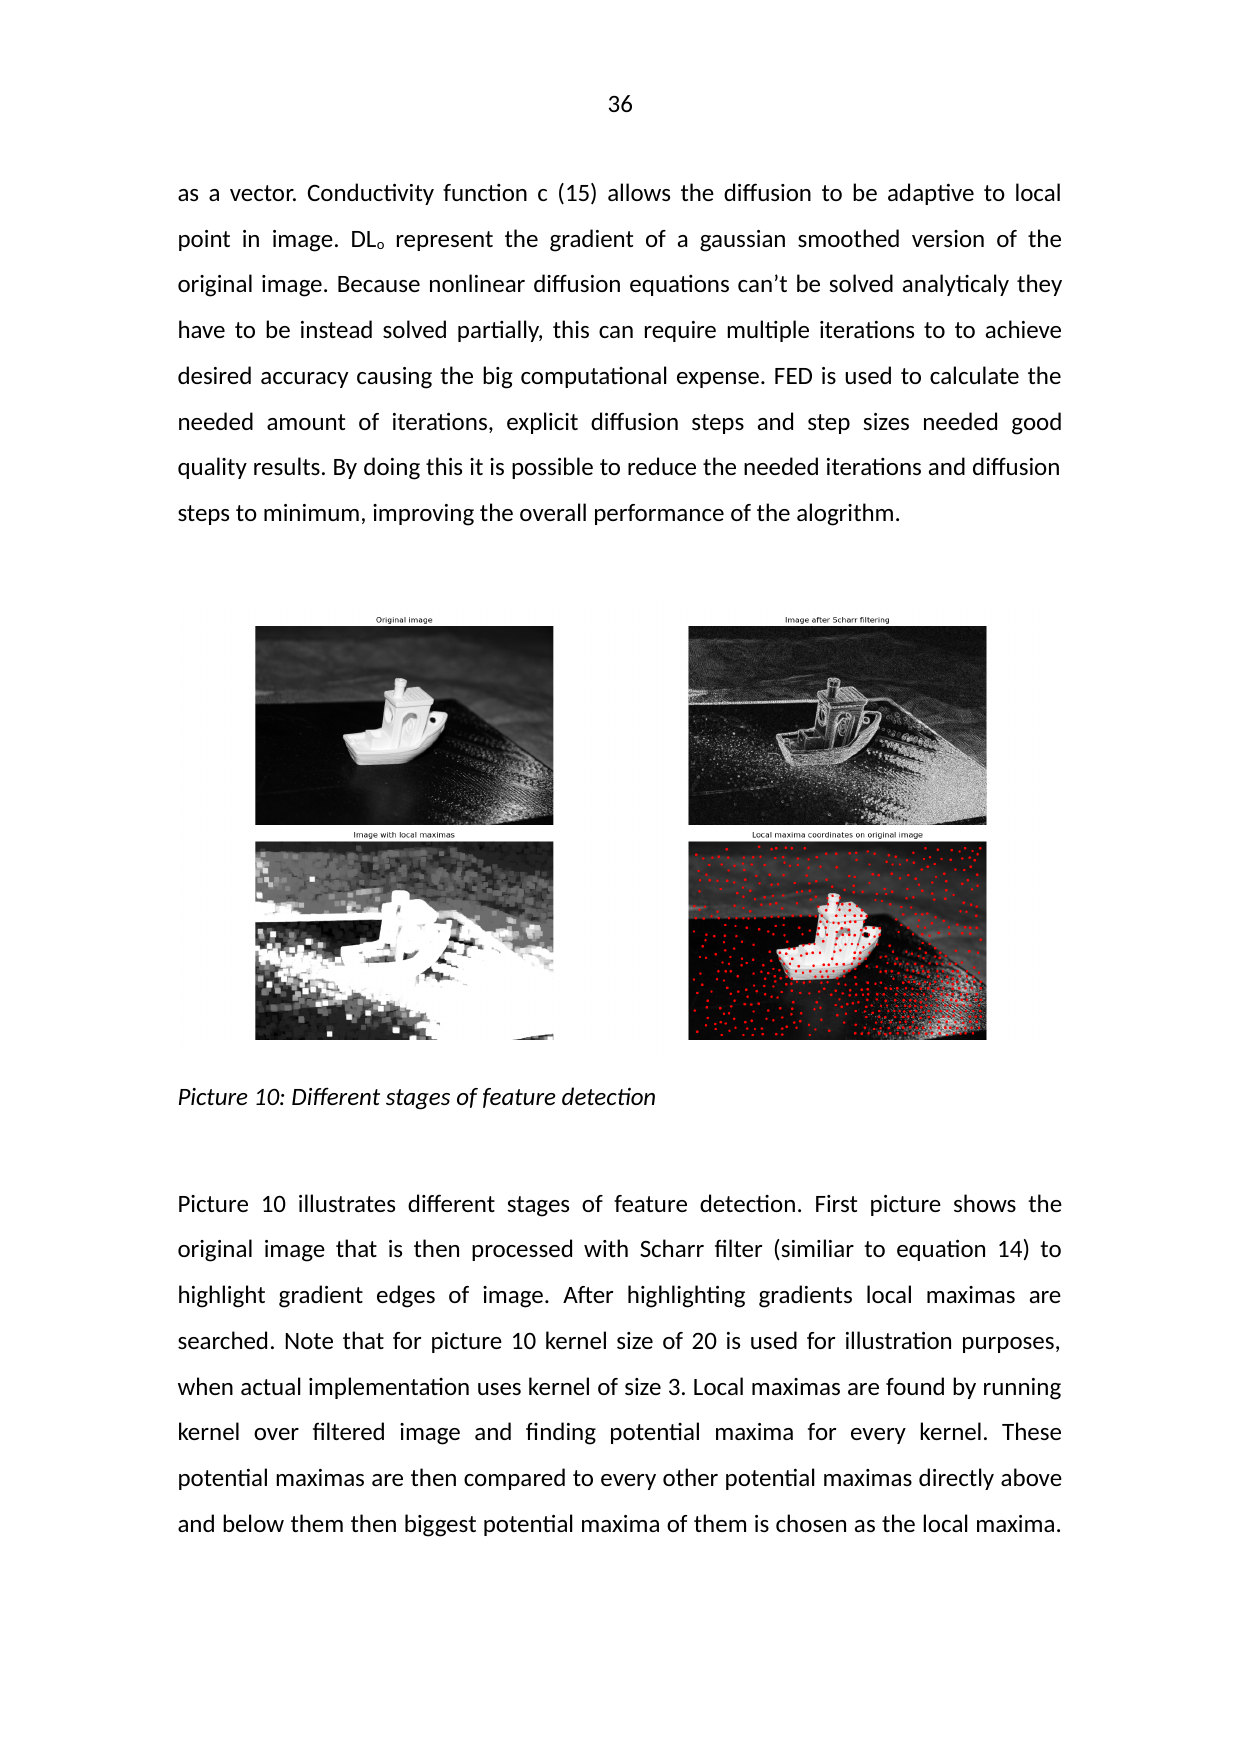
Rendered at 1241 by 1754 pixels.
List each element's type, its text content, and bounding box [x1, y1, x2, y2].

picture [177, 601, 1063, 1054]
text as a vector. Conductivity function c (15) allows the diffusion to be adaptive to local point in image. DLo represent the gradient of a gaussian smoothed version of the original image. Because nonlinear diffusion equations can’t be solved analyticaly they have to be instead solved partially, this can require multiple iterations to to achieve desired accuracy causing the big computational expense. FED is used to calculate the needed amount of iterations, explicit diffusion steps and step sizes needed good quality results. By doing this it is possible to reduce the needed iterations and diffusion steps to minimum, improving the overall performance of the alogrithm. [177, 177, 1063, 528]
text Picture 10: Different stages of feature detection [177, 1054, 1063, 1112]
text Picture 10 illustrates different stages of feature detection. First picture shows the original image that is then processed with Scharr filter (similiar to equation 14) to highlight gradient edges of image. After highlighting gradients local maximas are searched. Note that for picture 10 kernel size of 20 is used for illustration purposes, when actual implementation uses kernel of size 3. Local maximas are found by running kernel over filtered image and finding potential maxima for every kernel. These potential maximas are then compared to every other potential maximas directly above and below them then biggest potential maxima of them is chosen as the local maxima. [177, 1188, 1063, 1538]
